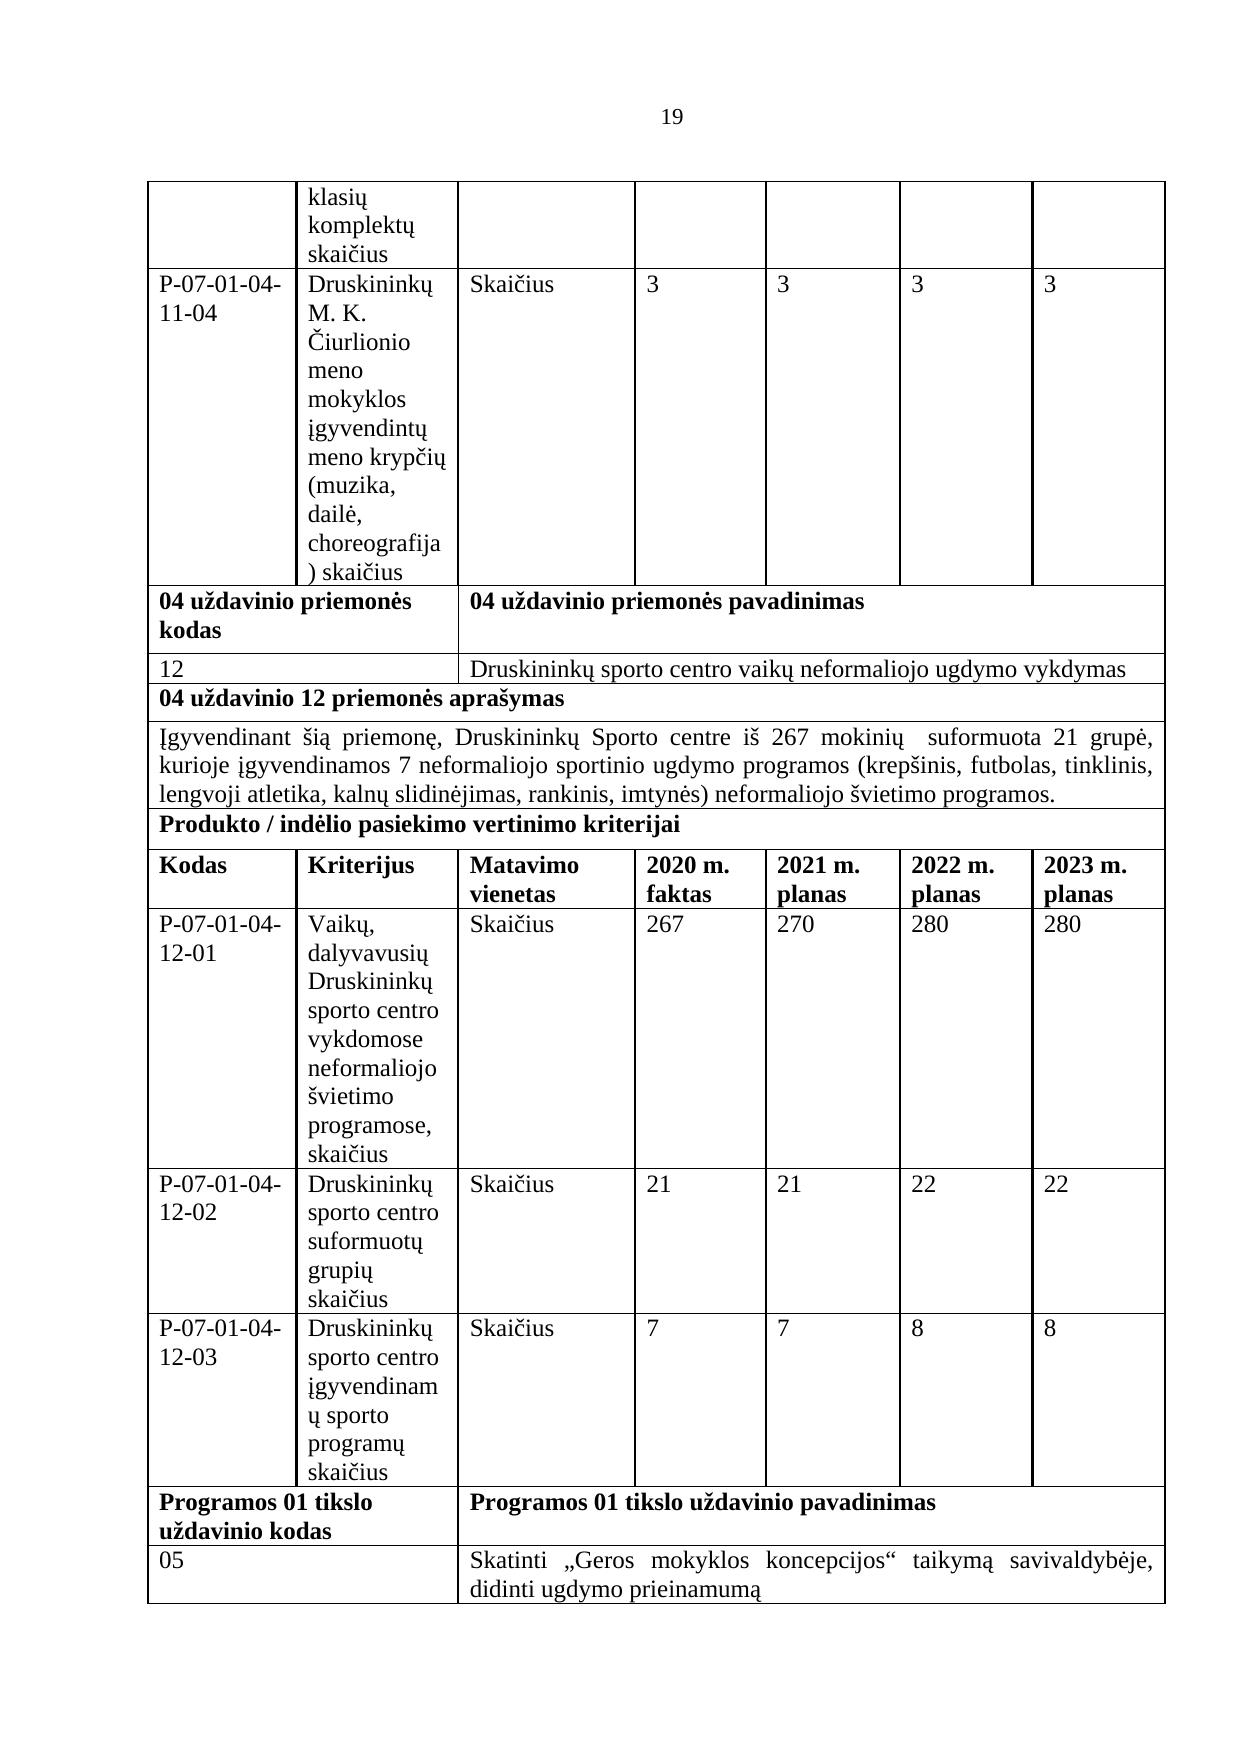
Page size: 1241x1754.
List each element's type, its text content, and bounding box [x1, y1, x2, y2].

table_cell 3 [1034, 269, 1164, 585]
table_cell 280 [901, 909, 1031, 1168]
table_cell 12 [149, 654, 458, 682]
table_cell P-07-01-04-11-04 [149, 269, 295, 585]
table_cell P-07-01-04-12-02 [149, 1169, 295, 1312]
table_cell 267 [636, 909, 765, 1168]
table_cell Skaičius [459, 1314, 634, 1486]
table_cell 270 [767, 909, 899, 1168]
table_cell [767, 182, 899, 268]
table_cell 2021 m. planas [767, 850, 899, 908]
table_cell Druskininkų M. K. Čiurlionio meno mokyklos įgyvendintų meno krypčių (muzika, dailė, choreografija) skaičius [298, 269, 457, 585]
table_cell 3 [901, 269, 1031, 585]
table_cell 05 [149, 1546, 457, 1603]
table_cell Skatinti „Geros mokyklos koncepcijos“ taikymą savivaldybėje, didinti ugdymo prieinamumą [459, 1546, 1164, 1603]
table_cell 7 [636, 1314, 765, 1486]
table_cell [1034, 182, 1164, 268]
table_cell Skaičius [459, 1169, 634, 1312]
table_cell Druskininkų sporto centro įgyvendinamų sporto programų skaičius [298, 1314, 457, 1486]
table_cell Programos 01 tikslo uždavinio pavadinimas [459, 1487, 1164, 1544]
table_cell Matavimo vienetas [459, 850, 634, 908]
table_cell Įgyvendinant šią priemonę, Druskininkų Sporto centre iš 267 mokinių suformuota 21 grupė, kurioje įgyvendinamos 7 neformaliojo sportinio ugdymo programos (krepšinis, futbolas, tinklinis, lengvoji atletika, kalnų slidinėjimas, rankinis, imtynės) neformaliojo švietimo programos. [149, 722, 1164, 808]
table_cell [636, 182, 765, 268]
table_cell Kodas [149, 850, 295, 908]
table_cell Programos 01 tikslo uždavinio kodas [149, 1487, 457, 1544]
table_cell Produkto / indėlio pasiekimo vertinimo kriterijai [149, 809, 1164, 849]
table_cell 22 [901, 1169, 1031, 1312]
table_cell Kriterijus [298, 850, 457, 908]
table_cell 04 uždavinio 12 priemonės aprašymas [149, 684, 1164, 721]
table_cell klasių komplektų skaičius [298, 182, 457, 268]
table_cell 22 [1034, 1169, 1164, 1312]
table_cell P-07-01-04-12-01 [149, 909, 295, 1168]
table_cell [149, 182, 295, 268]
table_cell 3 [636, 269, 765, 585]
table_cell 21 [636, 1169, 765, 1312]
table_cell 3 [767, 269, 899, 585]
table_cell 8 [1034, 1314, 1164, 1486]
table_cell 8 [901, 1314, 1031, 1486]
table_cell P-07-01-04-12-03 [149, 1314, 295, 1486]
table_cell 2022 m. planas [901, 850, 1031, 908]
table_cell 2023 m. planas [1034, 850, 1164, 908]
table_cell [459, 182, 634, 268]
table_cell 2020 m. faktas [636, 850, 765, 908]
table_cell 21 [767, 1169, 899, 1312]
table_cell 04 uždavinio priemonės kodas [149, 586, 458, 653]
table_cell Vaikų, dalyvavusių Druskininkų sporto centro vykdomose neformaliojo švietimo programose, skaičius [298, 909, 457, 1168]
table_cell Skaičius [459, 269, 634, 585]
table_cell 280 [1034, 909, 1164, 1168]
table_cell Skaičius [459, 909, 634, 1168]
table_cell Druskininkų sporto centro vaikų neformaliojo ugdymo vykdymas [459, 654, 1164, 682]
table_cell [901, 182, 1031, 268]
table_cell 7 [767, 1314, 899, 1486]
table_cell Druskininkų sporto centro suformuotų grupių skaičius [298, 1169, 457, 1312]
table_cell 04 uždavinio priemonės pavadinimas [459, 586, 1164, 653]
